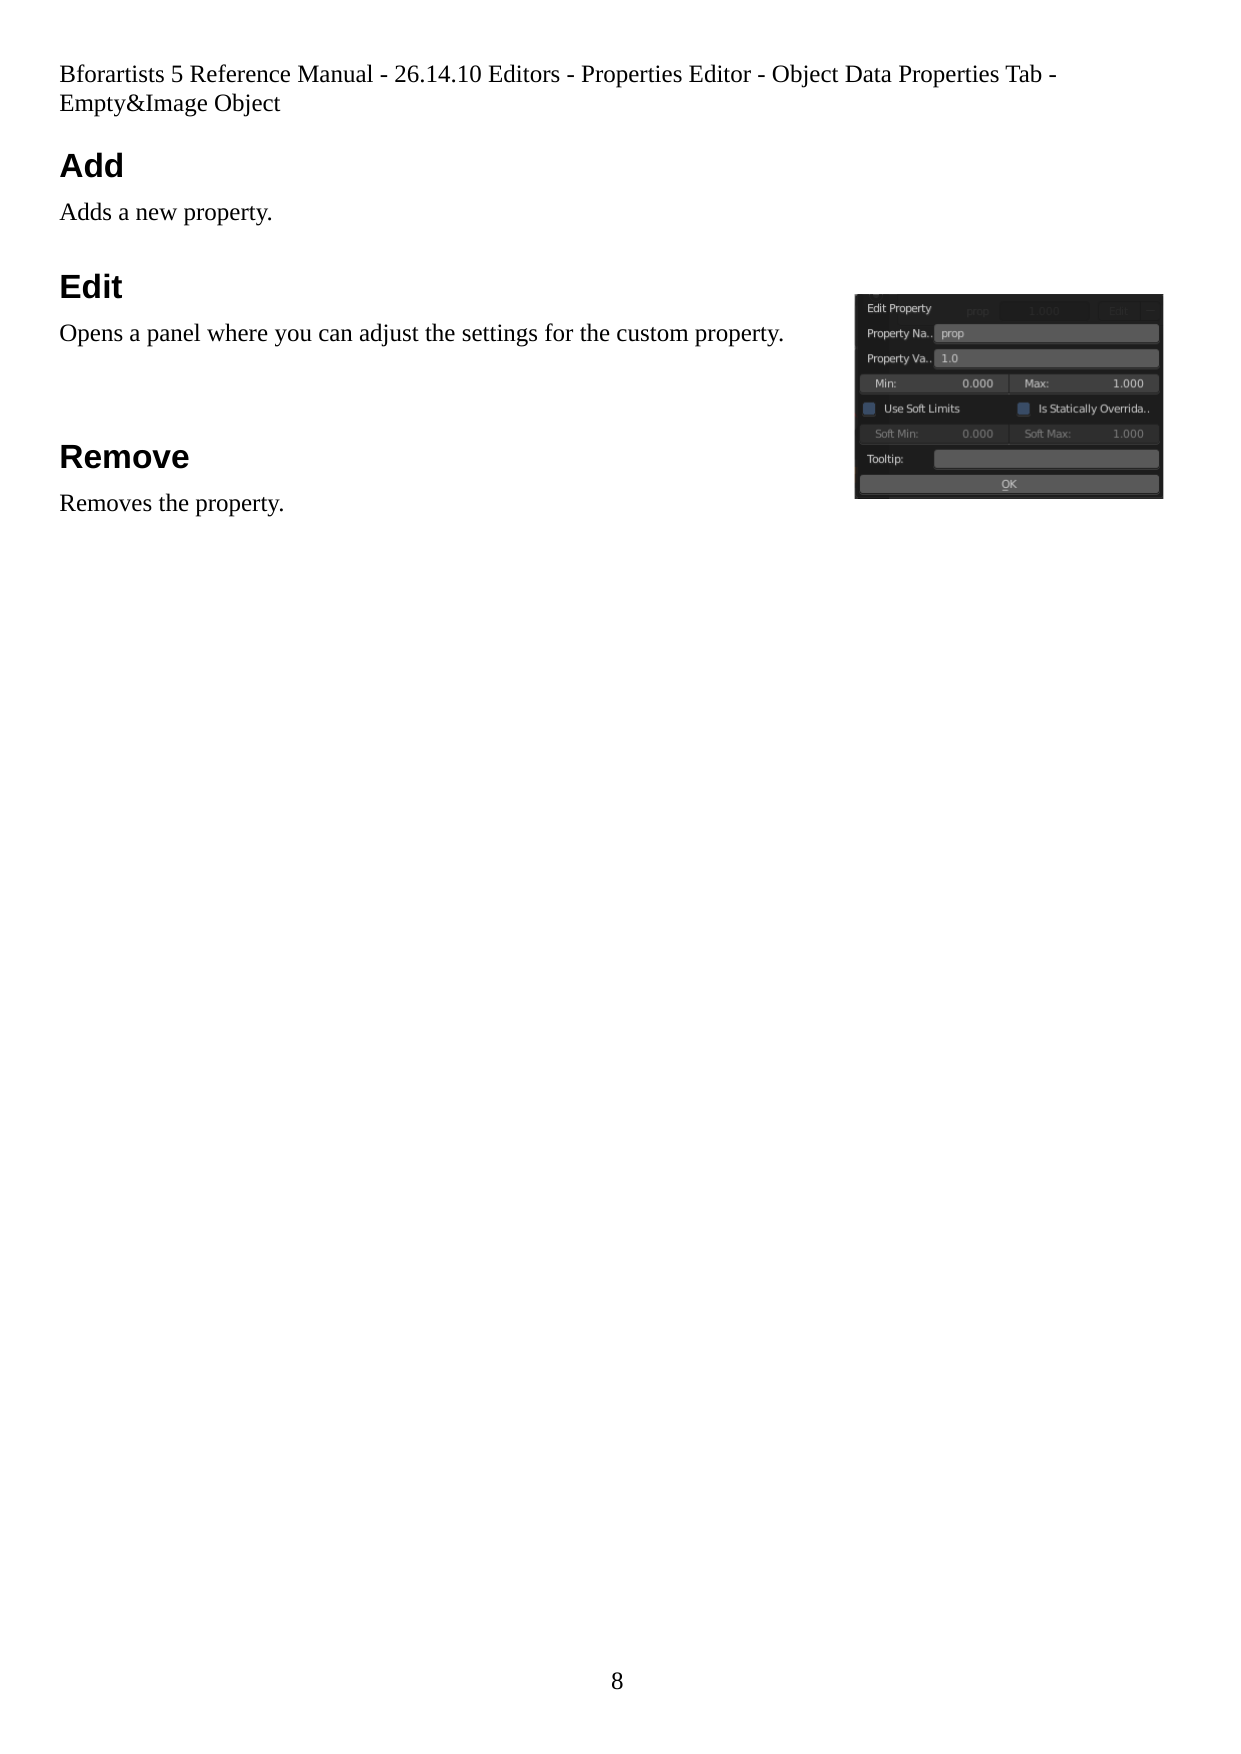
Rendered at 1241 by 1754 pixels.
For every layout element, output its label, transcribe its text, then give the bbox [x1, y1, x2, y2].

text Removes the property. [59, 488, 1181, 517]
text Adds a new property. [59, 197, 1181, 226]
text Opens a panel where you can adjust the settings for the custom property. [59, 318, 854, 347]
picture [854, 294, 1164, 499]
subtitle [1164, 437, 1181, 476]
subtitle Add [59, 146, 1181, 185]
subtitle Edit [59, 267, 1181, 306]
subtitle Remove [59, 437, 854, 476]
